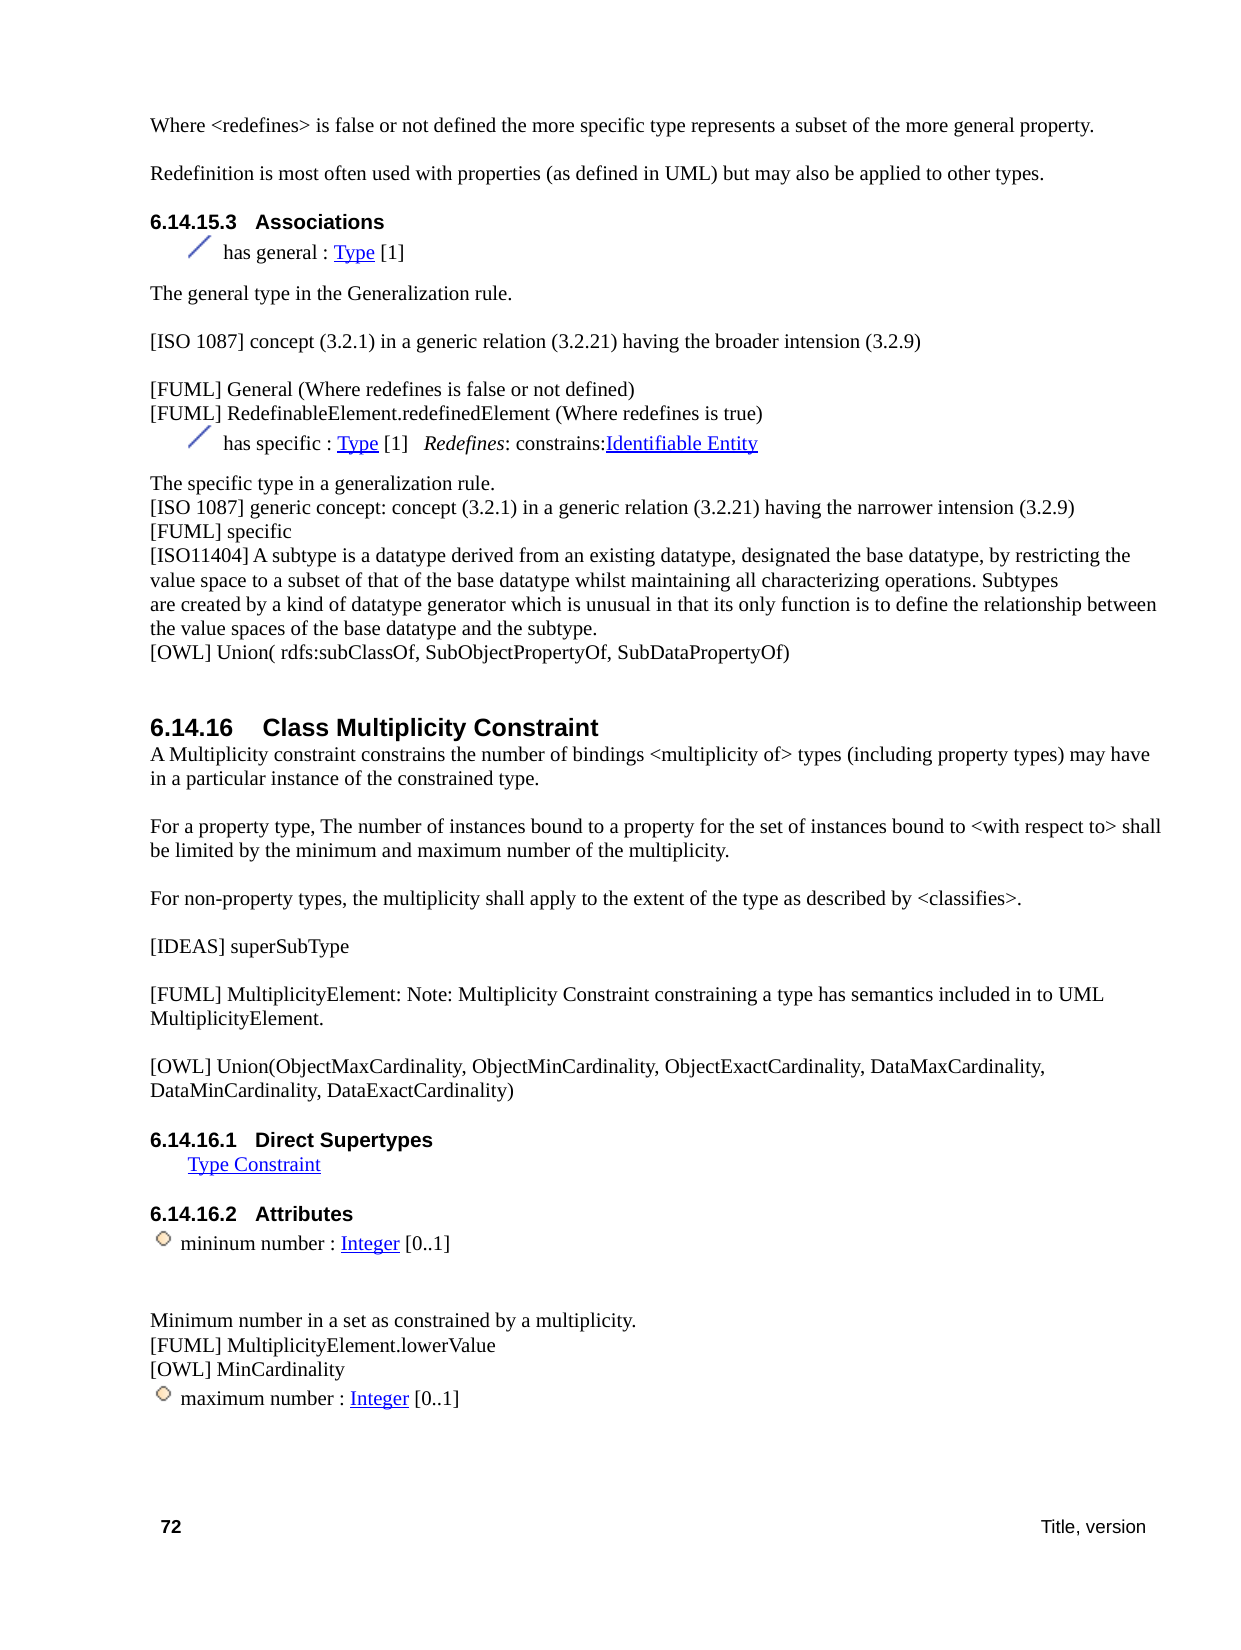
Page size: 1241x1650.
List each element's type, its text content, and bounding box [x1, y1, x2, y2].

text Minimum number in a set as constrained by a multiplicity. [FUML] MultiplicityElement.lowerValue [OWL] MinCardinality [150, 1308, 1165, 1381]
text Where <redefines> is false or not defined the more specific type represents a subset of the more general property. Redefinition is most often used with properties (as defined in UML) but may also be applied to other types. [150, 112, 1165, 185]
picture [187, 234, 213, 260]
picture [150, 1225, 176, 1251]
subtitle Associations [150, 210, 1165, 234]
subtitle Class Multiplicity Constraint [150, 713, 1165, 742]
picture [187, 424, 213, 450]
text has general : Type [1] [187, 234, 1165, 264]
text maximum number : Integer [0..1] [150, 1381, 1165, 1410]
subtitle Attributes [150, 1202, 1165, 1226]
text The specific type in a generalization rule. [ISO 1087] generic concept: concept (3.2.1) in a generic relation (3.2.21) having the narrower intension (3.2.9) [FUML] specific [ISO11404] A subtype is a datatype derived from an existing datatype, designated the base datatype, by restricting the value space to a subset of that of the base datatype whilst maintaining all characterizing operations. Subtypes are created by a kind of datatype generator which is unusual in that its only function is to define the relationship between the value spaces of the base datatype and the subtype. [OWL] Union( rdfs:subClassOf, SubObjectPropertyOf, SubDataPropertyOf) [150, 471, 1165, 664]
text Type Constraint [187, 1152, 1165, 1176]
text The general type in the Generalization rule. [ISO 1087] concept (3.2.1) in a generic relation (3.2.21) having the broader intension (3.2.9) [FUML] General (Where redefines is false or not defined) [FUML] RedefinableElement.redefinedElement (Where redefines is true) [150, 281, 1165, 425]
picture [150, 1380, 176, 1406]
text mininum number : Integer [0..1] [150, 1226, 1165, 1255]
subtitle Direct Supertypes [150, 1128, 1165, 1152]
text has specific : Type [1] Redefines: constrains:Identifiable Entity [187, 425, 1165, 454]
text A Multiplicity constraint constrains the number of bindings <multiplicity of> types (including property types) may have in a particular instance of the constrained type. For a property type, The number of instances bound to a property for the set of instances bound to <with respect to> shall be limited by the minimum and maximum number of the multiplicity. For non-property types, the multiplicity shall apply to the extent of the type as described by <classifies>. [IDEAS] superSubType [FUML] MultiplicityElement: Note: Multiplicity Constraint constraining a type has semantics included in to UML MultiplicityElement. [OWL] Union(ObjectMaxCardinality, ObjectMinCardinality, ObjectExactCardinality, DataMaxCardinality, DataMinCardinality, DataExactCardinality) [150, 742, 1165, 1102]
